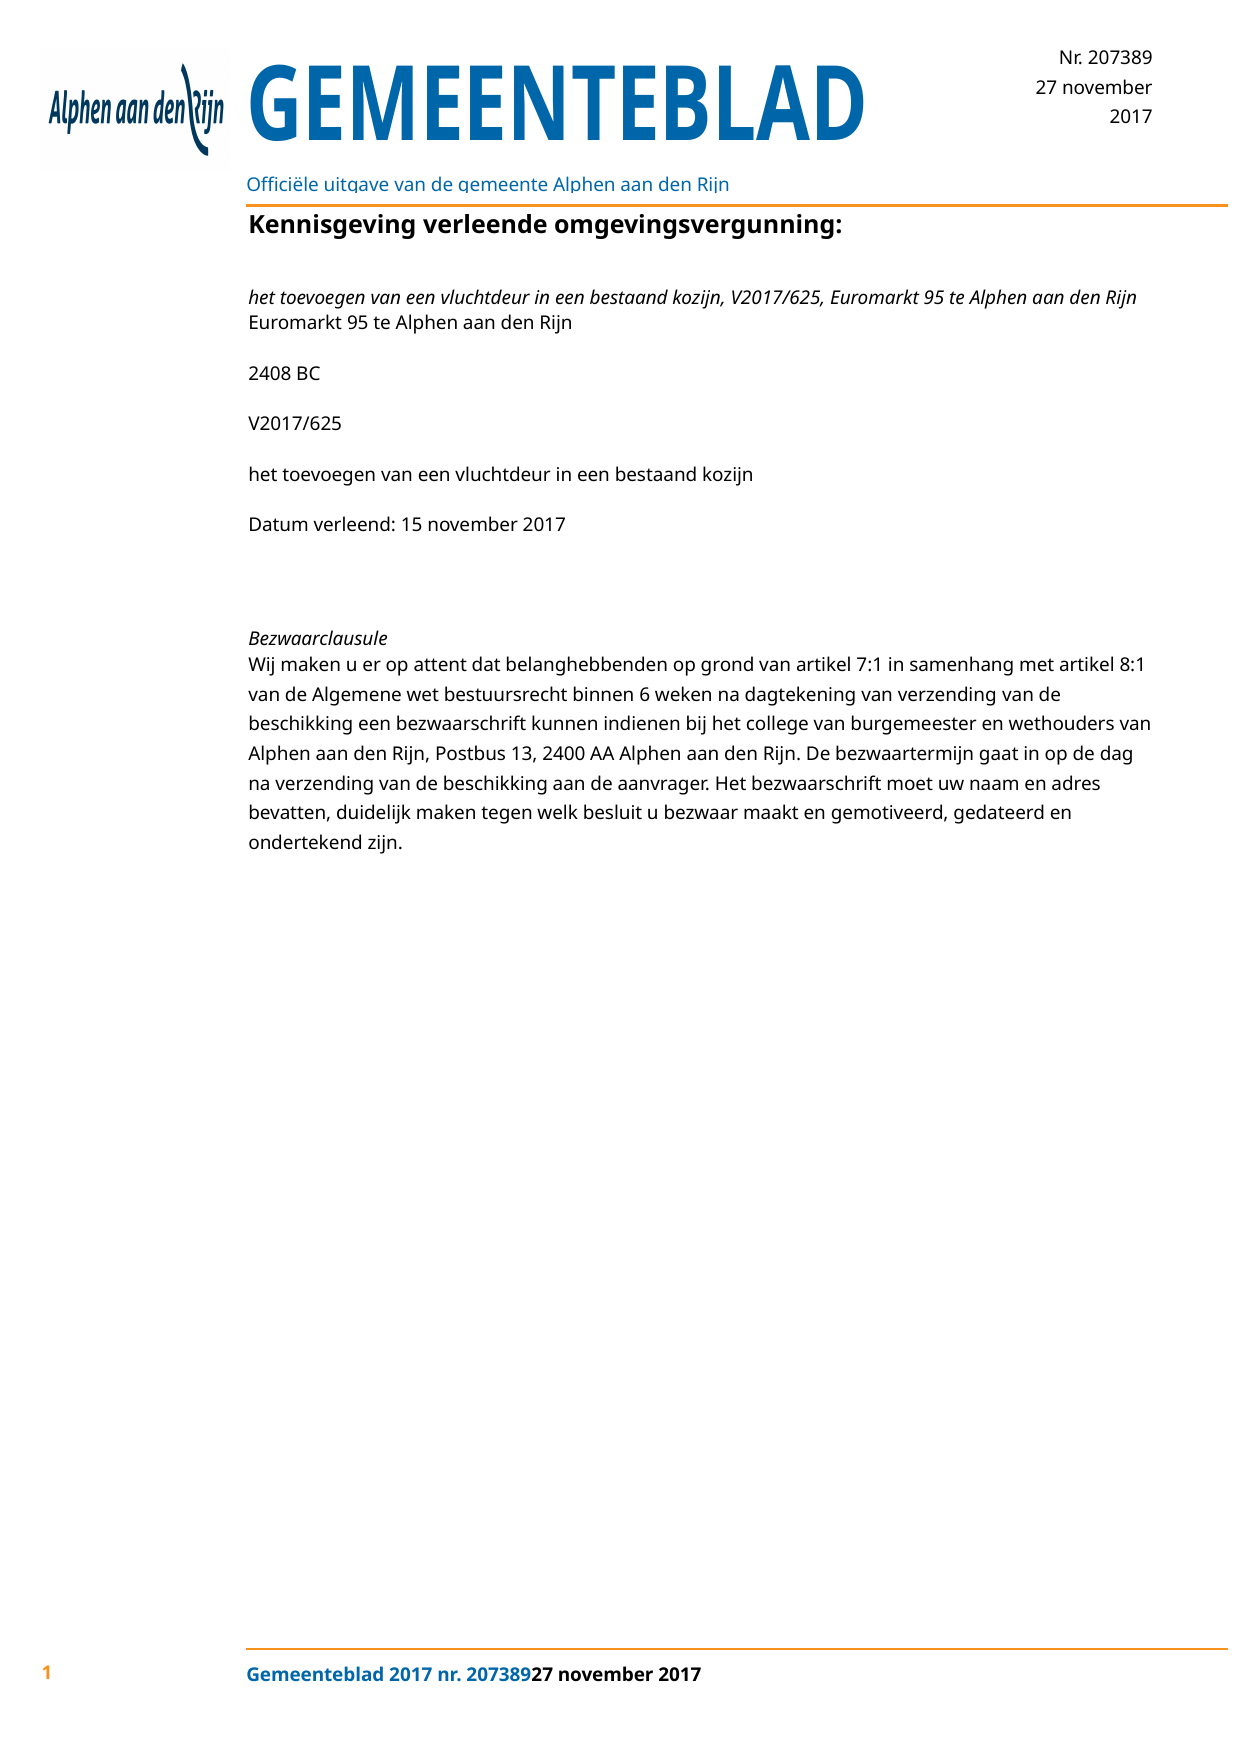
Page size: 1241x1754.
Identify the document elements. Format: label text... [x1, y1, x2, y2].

text Bezwaarclausule [248, 626, 1152, 651]
picture [41, 47, 231, 172]
text 2408 BC [248, 360, 1152, 386]
text het toevoegen van een vluchtdeur in een bestaand kozijn, V2017/625, Euromarkt 95 te Alphen aan den Rijn [248, 284, 1152, 309]
text Wij maken u er op attent dat belanghebbenden op grond van artikel 7:1 in samenhang met artikel 8:1 van de Algemene wet bestuursrecht binnen 6 weken na dagtekening van verzending van de beschikking een bezwaarschrift kunnen indienen bij het college van burgemeester en wethouders van Alphen aan den Rijn, Postbus 13, 2400 AA Alphen aan den Rijn. De bezwaartermijn gaat in op de dag na verzending van de beschikking aan de aanvrager. Het bezwaarschrift moet uw naam en adres bevatten, duidelijk maken tegen welk besluit u bezwaar maakt en gemotiveerd, gedateerd en ondertekend zijn. [248, 651, 1152, 854]
text Kennisgeving verleende omgevingsvergunning: [248, 207, 1152, 241]
text Euromarkt 95 te Alphen aan den Rijn [248, 309, 1152, 335]
text Datum verleend: 15 november 2017 [248, 511, 1152, 537]
text V2017/625 [248, 410, 1152, 436]
text het toevoegen van een vluchtdeur in een bestaand kozijn [248, 461, 1152, 487]
